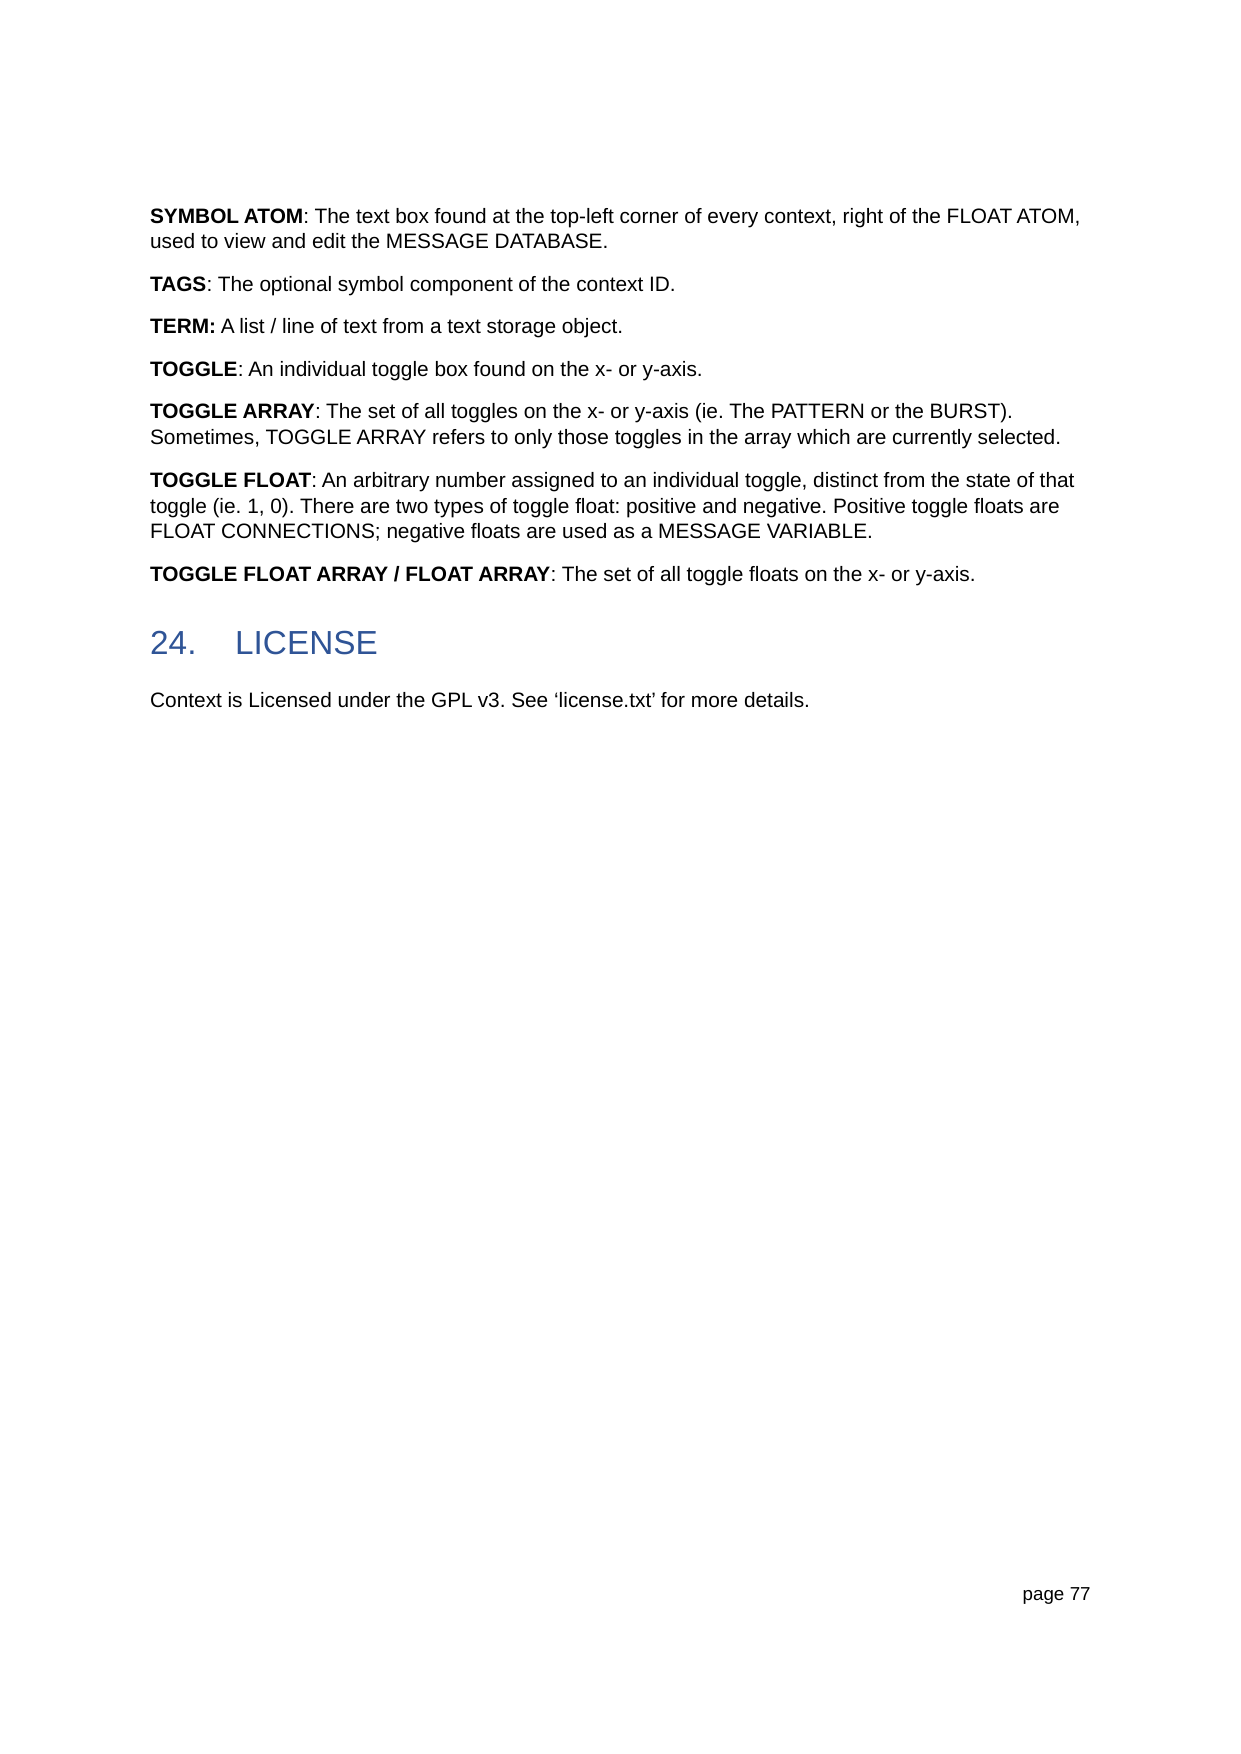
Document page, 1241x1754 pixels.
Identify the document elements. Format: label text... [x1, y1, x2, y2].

text TOGGLE FLOAT: An arbitrary number assigned to an individual toggle, distinct from the state of that toggle (ie. 1, 0). There are two types of toggle float: positive and negative. Positive toggle floats are FLOAT CONNECTIONS; negative floats are used as a MESSAGE VARIABLE. [150, 468, 1090, 543]
text TAGS: The optional symbol component of the context ID. [150, 272, 1090, 296]
text TOGGLE ARRAY: The set of all toggles on the x- or y-axis (ie. The PATTERN or the BURST). Sometimes, TOGGLE ARRAY refers to only those toggles in the array which are currently selected. [150, 399, 1090, 449]
text SYMBOL ATOM: The text box found at the top-left corner of every context, right of the FLOAT ATOM, used to view and edit the MESSAGE DATABASE. [150, 203, 1090, 253]
text TOGGLE FLOAT ARRAY / FLOAT ARRAY: The set of all toggle floats on the x- or y-axis. [150, 562, 1090, 586]
text TERM: A list / line of text from a text storage object. [150, 314, 1090, 338]
text TOGGLE: An individual toggle box found on the x- or y-axis. [150, 357, 1090, 381]
text Context is Licensed under the GPL v3. See ‘license.txt’ for more details. [150, 688, 1090, 712]
subtitle LICENSE [150, 623, 1090, 661]
